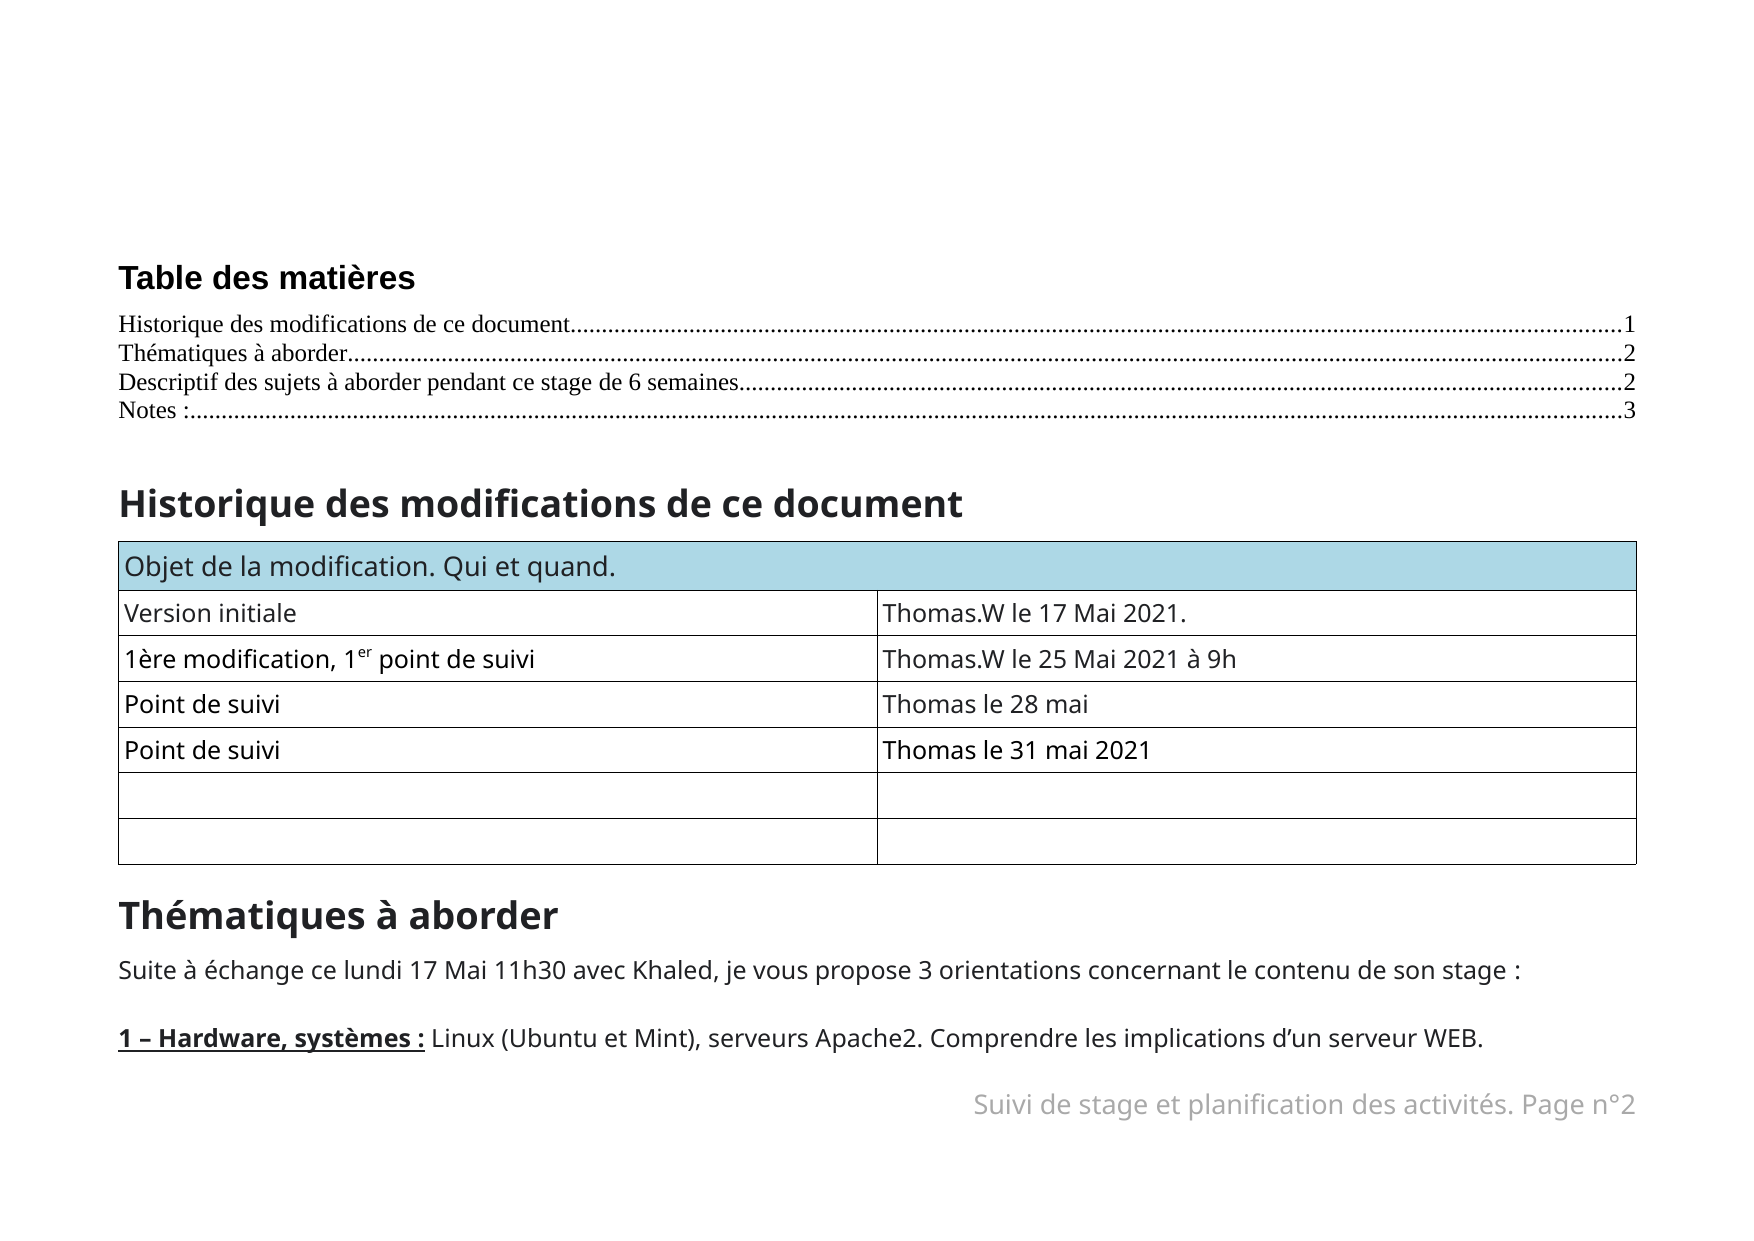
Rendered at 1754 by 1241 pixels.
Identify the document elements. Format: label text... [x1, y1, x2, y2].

subtitle Table des matières [118, 258, 1636, 297]
text Suite à échange ce lundi 17 Mai 11h30 avec Khaled, je vous propose 3 orientations concernant le contenu de son stage : [118, 953, 1636, 987]
table_cell [878, 819, 1636, 863]
table_cell [119, 773, 877, 818]
table_cell [119, 819, 877, 863]
subtitle Historique des modifications de ce document [118, 478, 1636, 529]
table_cell 1ère modification, 1er point de suivi [119, 636, 877, 681]
subtitle Thématiques à aborder [118, 889, 1636, 940]
text Historique des modifications de ce document 1 [118, 309, 1636, 338]
table_cell Point de suivi [119, 728, 877, 772]
table_cell Version initiale [119, 591, 877, 635]
table_cell [878, 773, 1636, 818]
table_cell Thomas le 28 mai [878, 682, 1636, 727]
text 1 – Hardware, systèmes : Linux (Ubuntu et Mint), serveurs Apache2. Comprendre les implications d’un serveur WEB. [118, 1021, 1636, 1055]
text Notes : 3 [118, 395, 1636, 424]
table_cell Thomas.W le 25 Mai 2021 à 9h [878, 636, 1636, 681]
text Descriptif des sujets à aborder pendant ce stage de 6 semaines 2 [118, 367, 1636, 395]
table_cell Point de suivi [119, 682, 877, 727]
table_header Objet de la modification. Qui et quand. [119, 542, 1636, 590]
table_cell Thomas.W le 17 Mai 2021. [878, 591, 1636, 635]
text Thématiques à aborder 2 [118, 338, 1636, 367]
table_cell Thomas le 31 mai 2021 [878, 728, 1636, 772]
